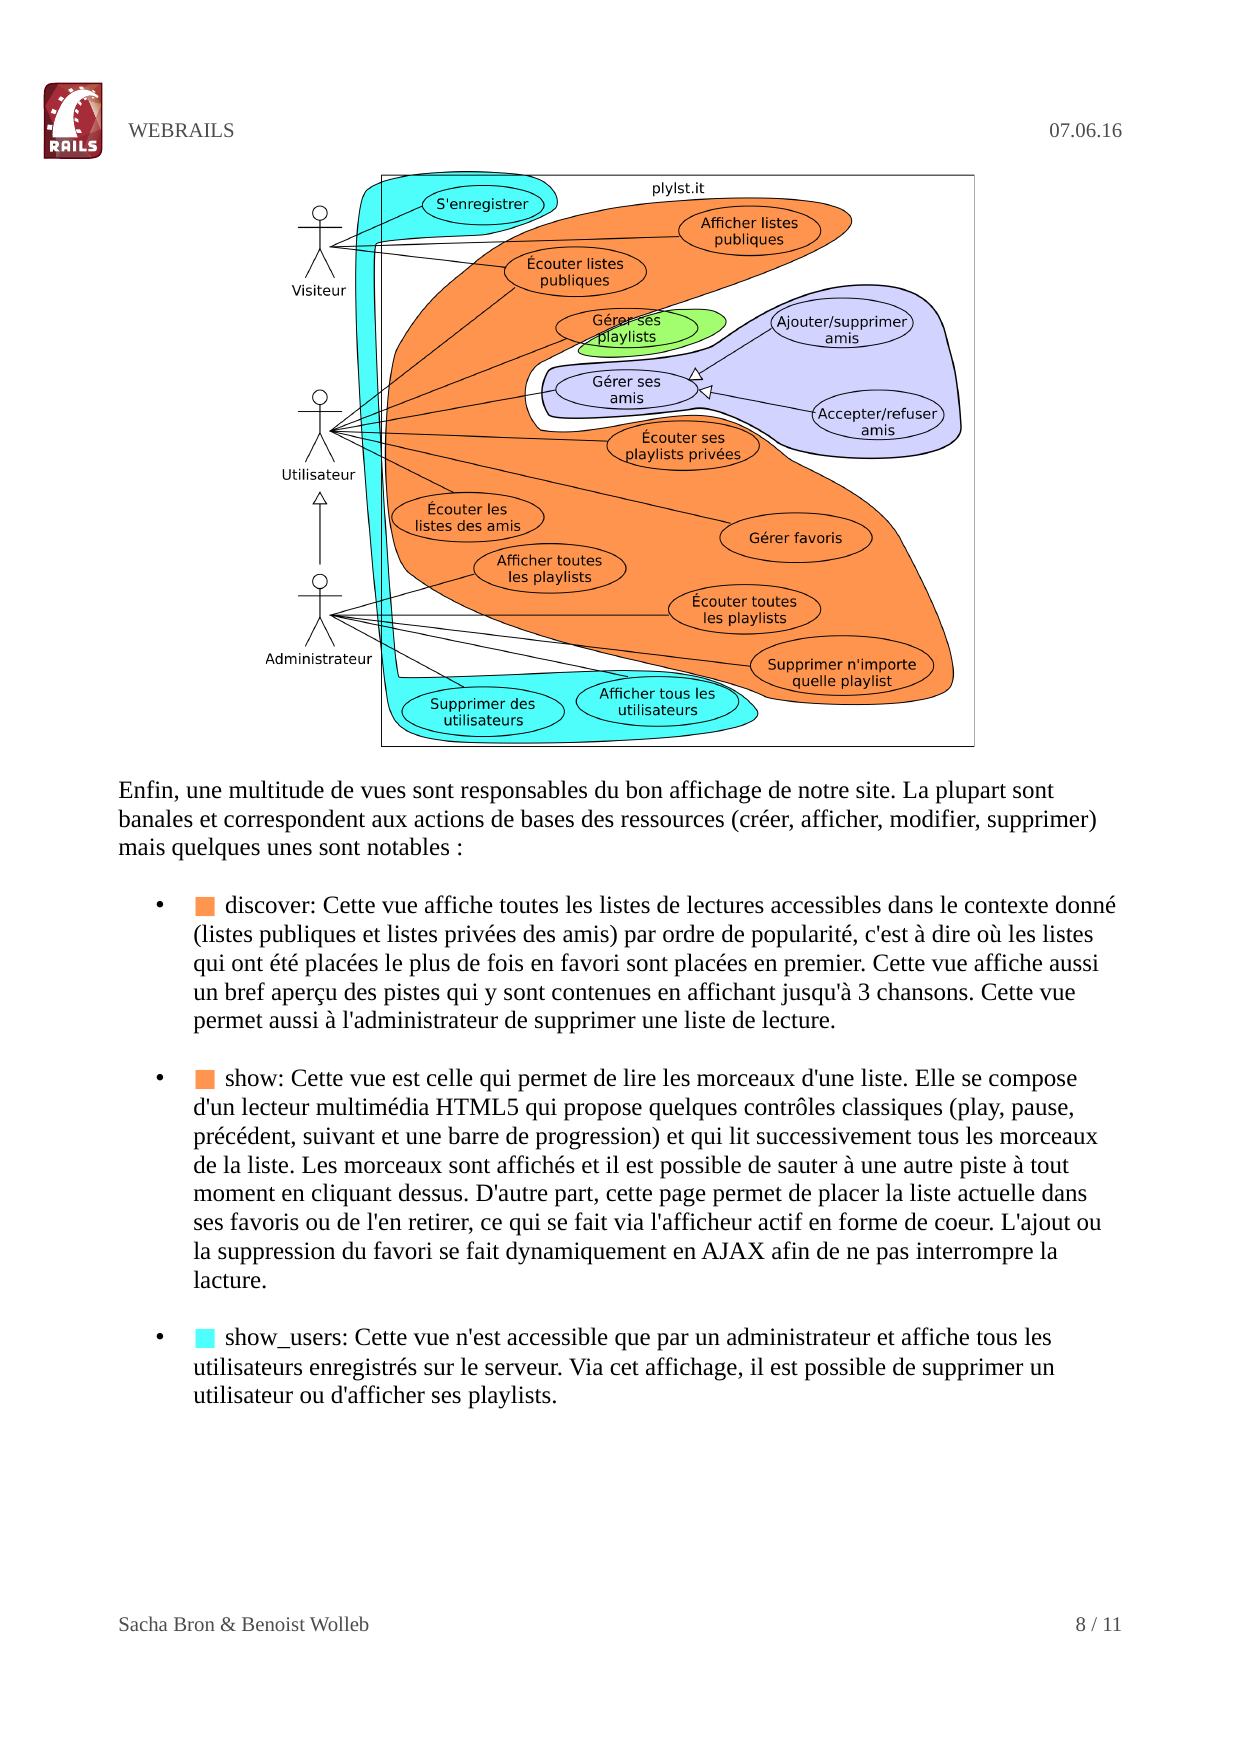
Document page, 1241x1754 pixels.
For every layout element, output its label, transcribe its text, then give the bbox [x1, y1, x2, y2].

text Enfin, une multitude de vues sont responsables du bon affichage de notre site. La plupart sont banales et correspondent aux actions de bases des ressources (créer, afficher, modifier, supprimer) mais quelques unes sont notables : [118, 775, 1122, 861]
list ■ show_users: Cette vue n'est accessible que par un administrateur et affiche tous les utilisateurs enregistrés sur le serveur. Via cet affichage, il est possible de supprimer un utilisateur ou d'afficher ses playlists. [156, 1322, 1122, 1409]
list ■ show: Cette vue est celle qui permet de lire les morceaux d'une liste. Elle se compose d'un lecteur multimédia HTML5 qui propose quelques contrôles classiques (play, pause, précédent, suivant et une barre de progression) et qui lit successivement tous les morceaux de la liste. Les morceaux sont affichés et il est possible de sauter à une autre piste à tout moment en cliquant dessus. D'autre part, cette page permet de placer la liste actuelle dans ses favoris ou de l'en retirer, ce qui se fait via l'afficheur actif en forme de coeur. L'ajout ou la suppression du favori se fait dynamiquement en AJAX afin de ne pas interrompre la lacture. [156, 1063, 1122, 1293]
picture [265, 171, 975, 747]
list ■ discover: Cette vue affiche toutes les listes de lectures accessibles dans le contexte donné (listes publiques et listes privées des amis) par ordre de popularité, c'est à dire où les listes qui ont été placées le plus de fois en favori sont placées en premier. Cette vue affiche aussi un bref aperçu des pistes qui y sont contenues en affichant jusqu'à 3 chansons. Cette vue permet aussi à l'administrateur de supprimer une liste de lecture. [156, 890, 1122, 1034]
